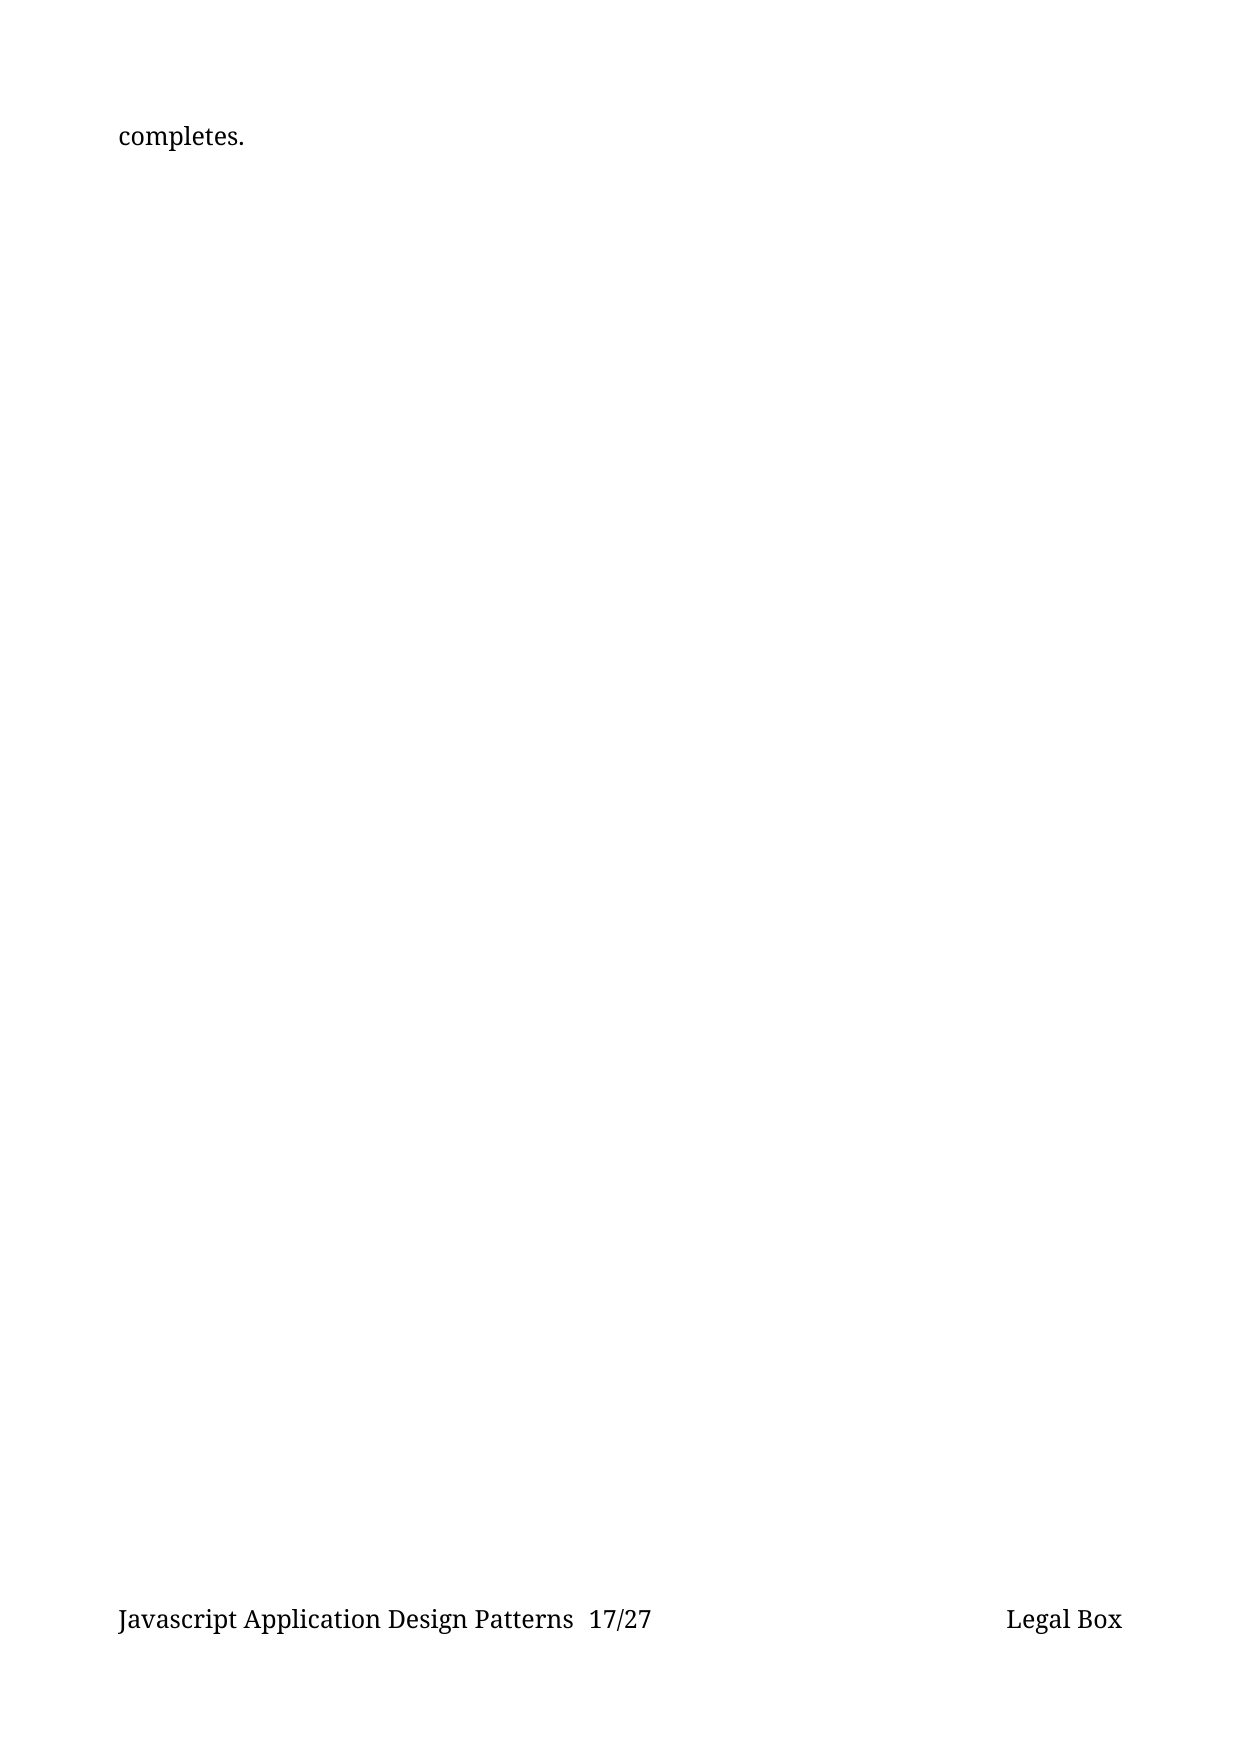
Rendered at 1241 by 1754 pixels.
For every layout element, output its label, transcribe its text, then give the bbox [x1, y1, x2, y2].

text completes. [118, 118, 1122, 152]
